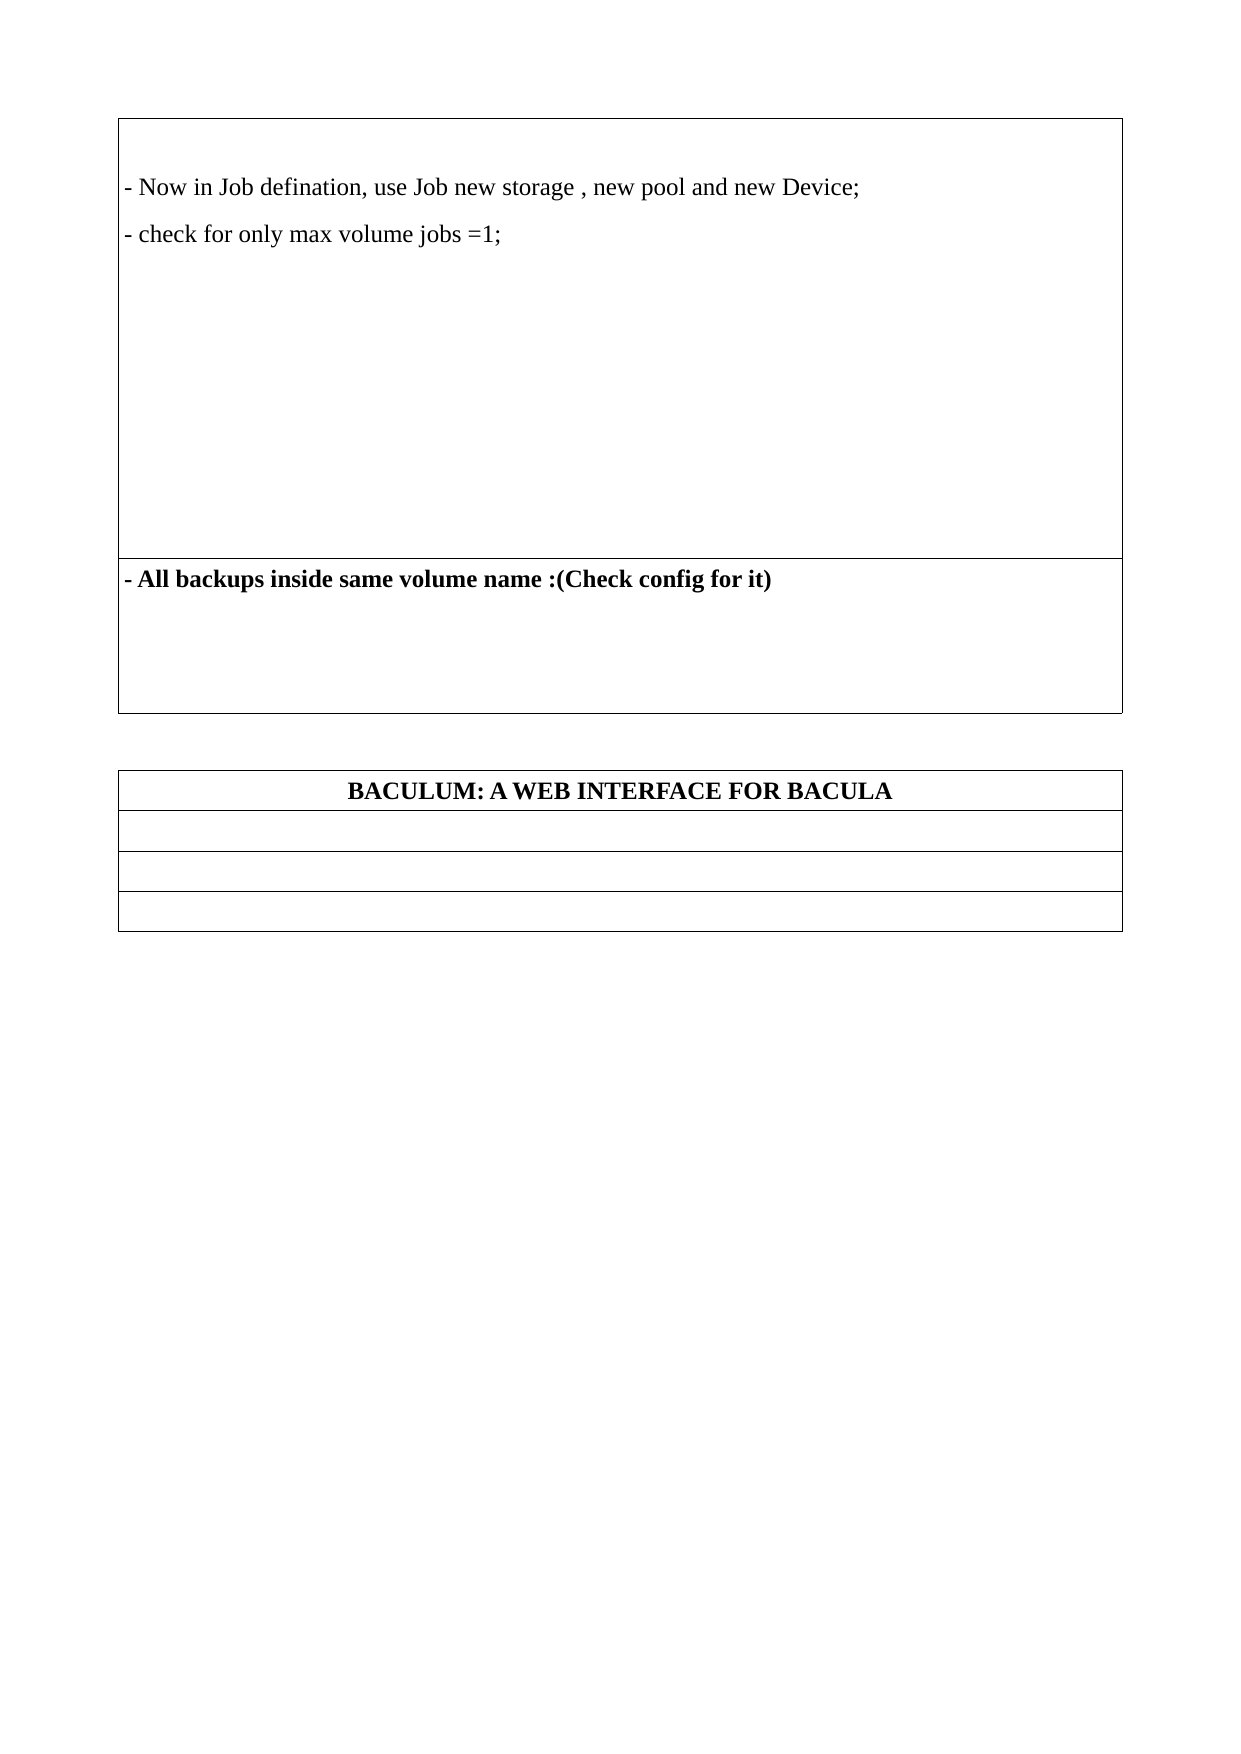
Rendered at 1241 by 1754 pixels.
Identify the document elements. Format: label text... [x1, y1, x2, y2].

table_cell [119, 892, 1122, 931]
table_cell - - Now in Job defination, use Job new storage , new pool and new Device; - check for only max volume jobs =1; [119, 119, 1122, 558]
table_cell [119, 852, 1122, 891]
table_cell [119, 811, 1122, 851]
table_header BACULUM: A WEB INTERFACE FOR BACULA [119, 771, 1122, 810]
table_cell - All backups inside same volume name :(Check config for it) [119, 559, 1122, 712]
